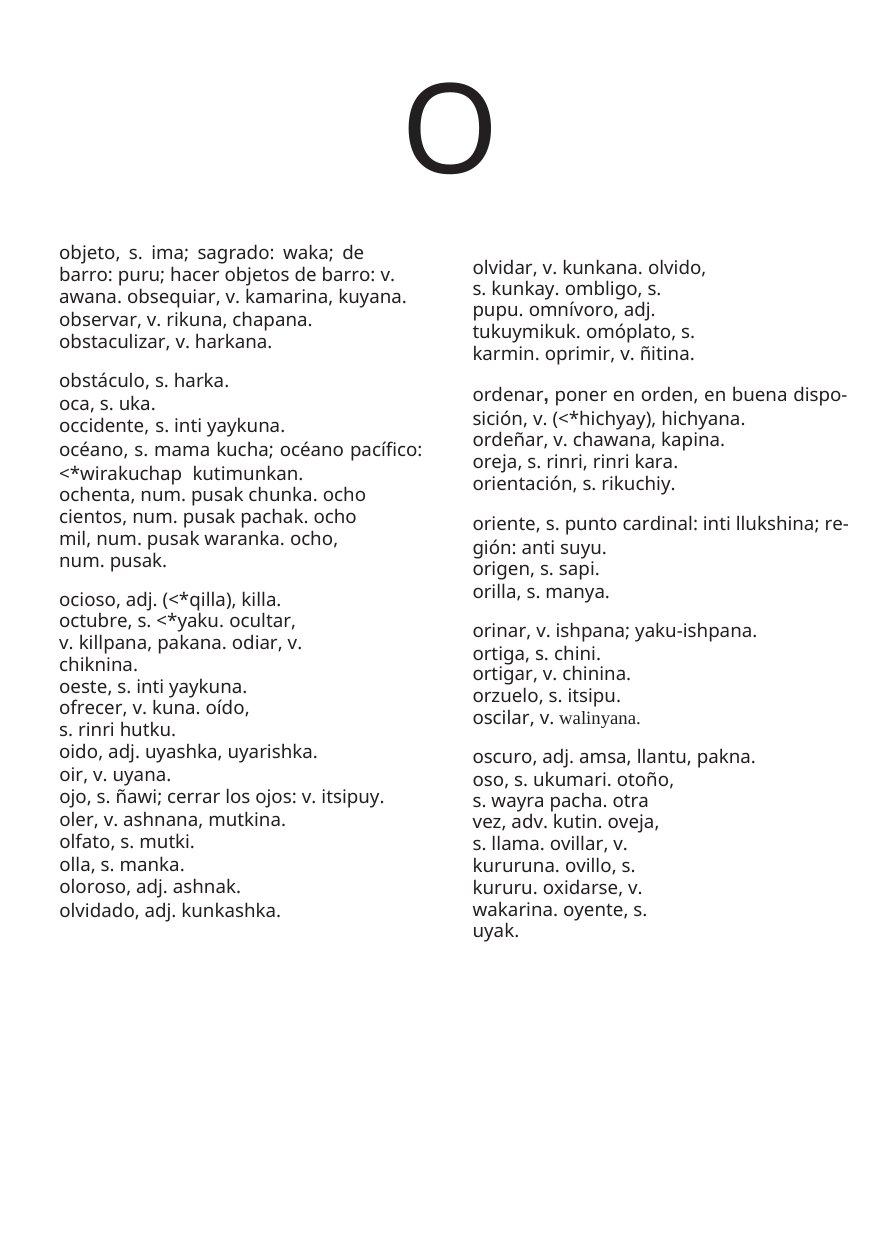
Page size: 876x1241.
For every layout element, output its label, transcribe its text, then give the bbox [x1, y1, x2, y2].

text orinar, v. ishpana; yaku-ishpana. [472, 620, 856, 642]
text oler, v. ashnana, mutkina. [59, 808, 425, 831]
text obstáculo, s. harka. [59, 371, 425, 392]
text oca, s. uka. [59, 392, 425, 414]
text gión: anti suyu. origen, s. sapi. orilla, s. manya. [472, 537, 638, 603]
text olla, s. manka. [59, 853, 425, 876]
text oso, s. ukumari. otoño, s. wayra pacha. otra vez, adv. kutin. oveja, s. llama. ovillar, v. kururuna. ovillo, s. kururu. oxidarse, v. wakarina. oyente, s. uyak. [472, 769, 674, 943]
text sición, v. (<*hichyay), hichyana. ordeñar, v. chawana, kapina. oreja, s. rinri, rinri kara. orientación, s. rikuchiy. [472, 408, 755, 495]
text ordenar, poner en orden, en buena dispo- [472, 382, 856, 406]
text objeto, s. ima; sagrado: waka; de barro: puru; hacer objetos de barro: v. awana. obsequiar, v. kamarina, kuyana. observar, v. rikuna, chapana. obstaculizar, v. harkana. [59, 242, 425, 354]
text oir, v. uyana. [59, 763, 425, 786]
text olvidado, adj. kunkashka. [59, 898, 425, 923]
text oscuro, adj. amsa, llantu, pakna. [472, 746, 856, 768]
subtitle O [44, 40, 856, 210]
text océano, s. mama kucha; océano pacífico: [59, 437, 425, 461]
text oeste, s. inti yaykuna. ofrecer, v. kuna. oído, s. rinri hutku. [59, 676, 253, 742]
text olfato, s. mutki. [59, 831, 425, 853]
text olvidar, v. kunkana. olvido, s. kunkay. ombligo, s. pupu. omnívoro, adj. tukuymikuk. omóplato, s. karmin. oprimir, v. ñitina. [472, 257, 714, 366]
text oriente, s. punto cardinal: inti llukshina; re- [472, 512, 856, 535]
text ojo, s. ñawi; cerrar los ojos: v. itsipuy. [59, 786, 425, 808]
text oloroso, adj. ashnak. [59, 876, 425, 898]
text ocioso, adj. (<*qilla), killa. octubre, s. <*yaku. ocultar, v. killpana, pakana. odiar, v. chiknina. [59, 589, 302, 676]
text <*wirakuchap kutimunkan. ochenta, num. pusak chunka. ocho cientos, num. pusak pachak. ocho mil, num. pusak waranka. ocho, num. pusak. [59, 463, 370, 573]
text occidente, s. inti yaykuna. [59, 414, 425, 437]
text ortiga, s. chini. ortigar, v. chinina. orzuelo, s. itsipu. oscilar, v. walinyana. [472, 643, 669, 730]
text oido, adj. uyashka, uyarishka. [59, 742, 425, 763]
